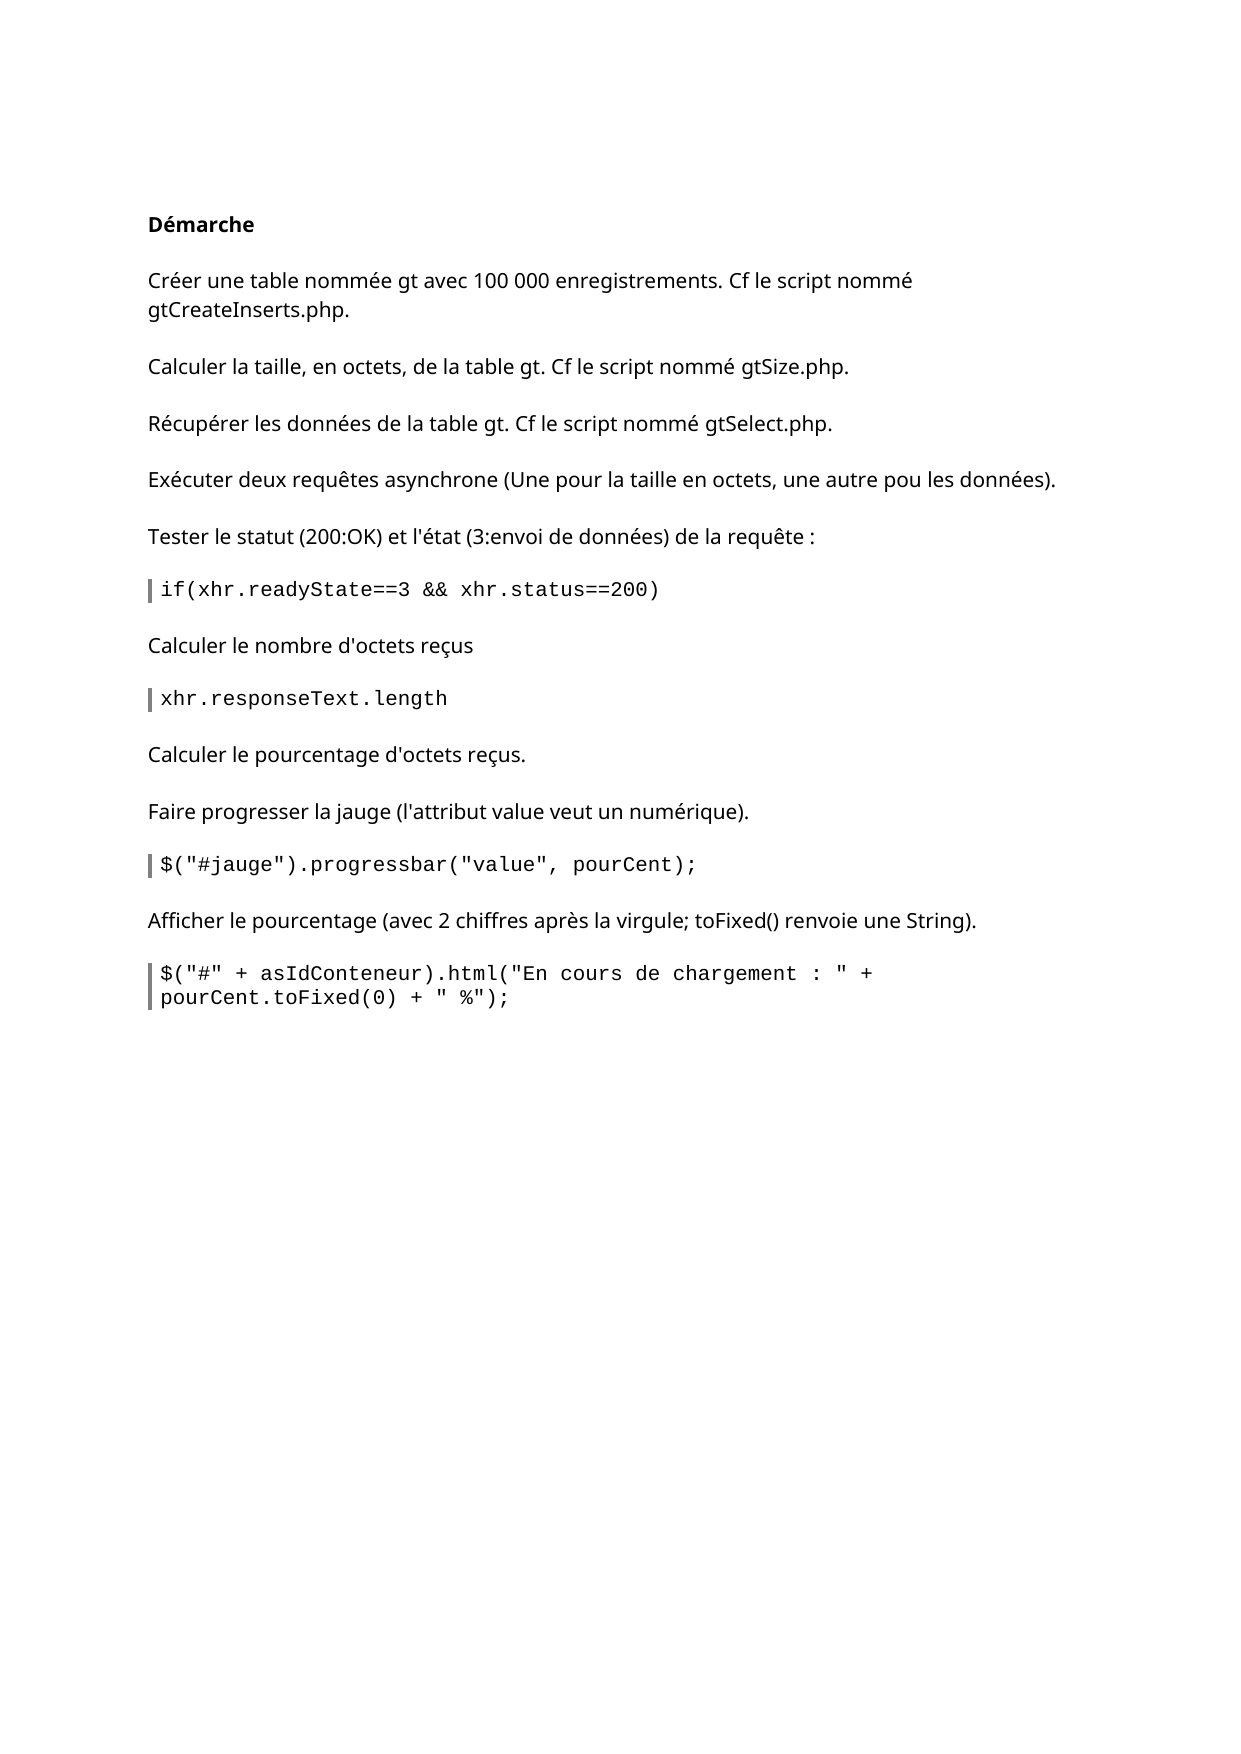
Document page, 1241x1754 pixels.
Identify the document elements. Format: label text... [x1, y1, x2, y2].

text $("#jauge").progressbar("value", pourCent); [152, 854, 1092, 878]
text Créer une table nommée gt avec 100 000 enregistrements. Cf le script nommé gtCreateInserts.php. [148, 267, 1092, 323]
text Tester le statut (200:OK) et l'état (3:envoi de données) de la requête : [148, 522, 1092, 551]
text xhr.responseText.length [152, 688, 1092, 712]
text Exécuter deux requêtes asynchrone (Une pour la taille en octets, une autre pou les données). [148, 466, 1092, 494]
text Afficher le pourcentage (avec 2 chiffres après la virgule; toFixed() renvoie une String). [148, 906, 1092, 935]
text Calculer la taille, en octets, de la table gt. Cf le script nommé gtSize.php. [148, 352, 1092, 380]
text Faire progresser la jauge (l'attribut value veut un numérique). [148, 797, 1092, 826]
text Calculer le nombre d'octets reçus [148, 631, 1092, 660]
text Démarche [148, 210, 1092, 238]
text $("#" + asIdConteneur).html("En cours de chargement : " + pourCent.toFixed(0) + " %"); [152, 963, 1092, 1010]
text Récupérer les données de la table gt. Cf le script nommé gtSelect.php. [148, 409, 1092, 437]
text Calculer le pourcentage d'octets reçus. [148, 740, 1092, 769]
text if(xhr.readyState==3 && xhr.status==200) [152, 579, 1092, 603]
